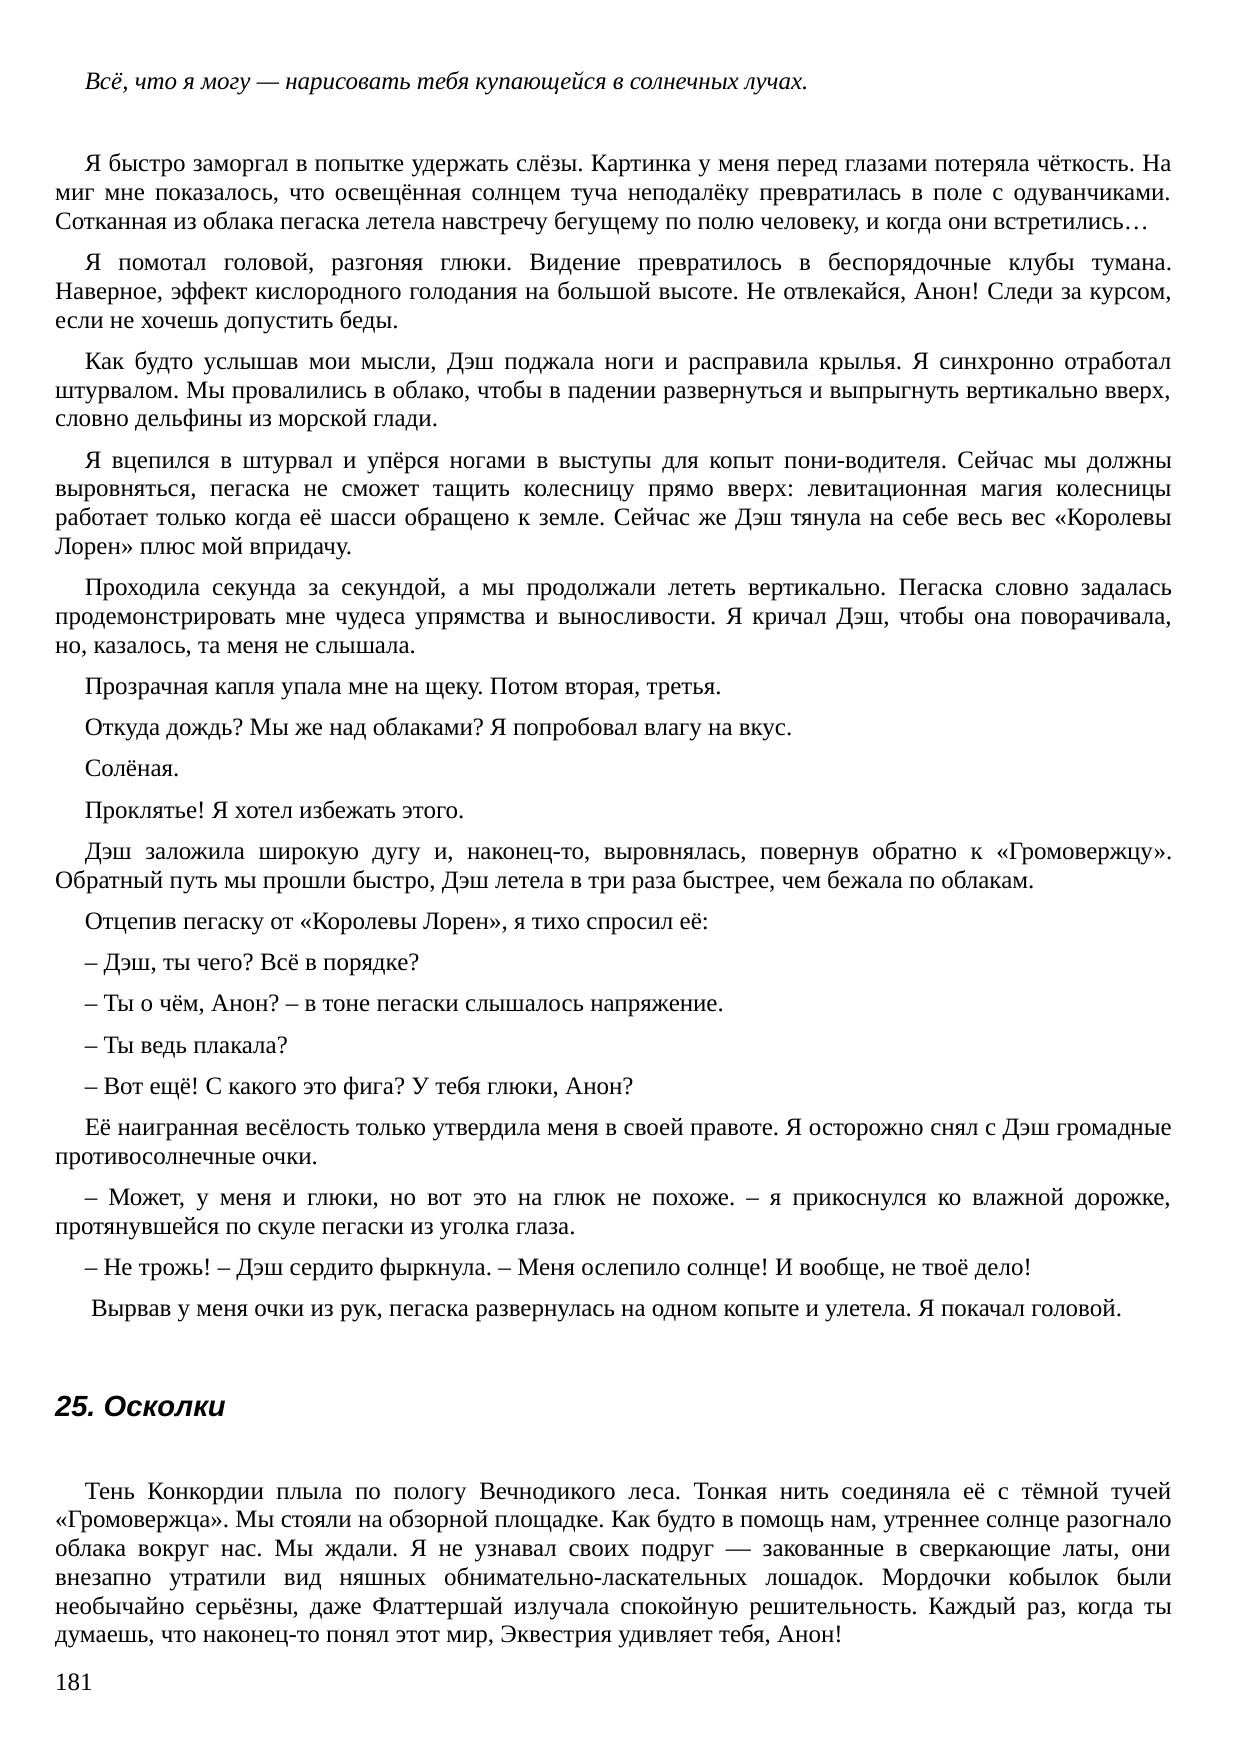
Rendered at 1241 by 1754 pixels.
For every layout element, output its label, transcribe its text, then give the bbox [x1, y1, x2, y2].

text Солёная. [55, 753, 1173, 782]
text Дэш заложила широкую дугу и, наконец-то, выровнялась, повернув обратно к «Громовержцу». Обратный путь мы прошли быстро, Дэш летела в три раза быстрее, чем бежала по облакам. [55, 836, 1173, 893]
text – Ты ведь плакала? [55, 1030, 1173, 1058]
text Проклятье! Я хотел избежать этого. [55, 795, 1173, 823]
text – Может, у меня и глюки, но вот это на глюк не похоже. – я прикоснулся ко влажной дорожке, протянувшейся по скуле пегаски из уголка глаза. [55, 1182, 1173, 1240]
text Вырвав у меня очки из рук, пегаска развернулась на одном копыте и улетела. Я покачал головой. [55, 1293, 1173, 1322]
text – Дэш, ты чего? Всё в порядке? [55, 947, 1173, 976]
text Отцепив пегаску от «Королевы Лорен», я тихо спросил её: [55, 906, 1173, 935]
subtitle 25. Осколки [55, 1388, 1173, 1422]
text Её наигранная весёлость только утвердила меня в своей правоте. Я осторожно снял с Дэш громадные противосолнечные очки. [55, 1112, 1173, 1170]
text – Ты о чём, Анон? – в тоне пегаски слышалось напряжение. [55, 988, 1173, 1017]
text Я вцепился в штурвал и упёрся ногами в выступы для копыт пони-водителя. Сейчас мы должны выровняться, пегаска не сможет тащить колесницу прямо вверх: левитационная магия колесницы работает только когда её шасси обращено к земле. Сейчас же Дэш тянула на себе весь вес «Королевы Лорен» плюс мой впридачу. [55, 445, 1173, 560]
text Проходила секунда за секундой, а мы продолжали лететь вертикально. Пегаска словно задалась продемонстрировать мне чудеса упрямства и выносливости. Я кричал Дэш, чтобы она поворачивала, но, казалось, та меня не слышала. [55, 572, 1173, 658]
text Прозрачная капля упала мне на щеку. Потом вторая, третья. [55, 671, 1173, 700]
text – Не трожь! – Дэш сердито фыркнула. – Меня ослепило солнце! И вообще, не твоё дело! [55, 1252, 1173, 1281]
text – Вот ещё! С какого это фига? У тебя глюки, Анон? [55, 1071, 1173, 1100]
text Я помотал головой, разгоняя глюки. Видение превратилось в беспорядочные клубы тумана. Наверное, эффект кислородного голодания на большой высоте. Не отвлекайся, Анон! Следи за курсом, если не хочешь допустить беды. [55, 247, 1173, 333]
text Откуда дождь? Мы же над облаками? Я попробовал влагу на вкус. [55, 712, 1173, 741]
text Я быстро заморгал в попытке удержать слёзы. Картинка у меня перед глазами потеряла чёткость. На миг мне показалось, что освещённая солнцем туча неподалёку превратилась в поле с одуванчиками. Сотканная из облака пегаска летела навстречу бегущему по полю человеку, и когда они встретились… [55, 148, 1173, 235]
text Как будто услышав мои мысли, Дэш поджала ноги и расправила крылья. Я синхронно отработал штурвалом. Мы провалились в облако, чтобы в падении развернуться и выпрыгнуть вертикально вверх, словно дельфины из морской глади. [55, 346, 1173, 432]
text Всё, что я могу — нарисовать тебя купающейся в солнечных лучах. [55, 66, 1173, 95]
text Тень Конкордии плыла по пологу Вечнодикого леса. Тонкая нить соединяла её с тёмной тучей «Громовержца». Мы стояли на обзорной площадке. Как будто в помощь нам, утреннее солнце разогнало облака вокруг нас. Мы ждали. Я не узнавал своих подруг — закованные в сверкающие латы, они внезапно утратили вид няшных обнимательно-ласкательных лошадок. Мордочки кобылок были необычайно серьёзны, даже Флаттершай излучала спокойную решительность. Каждый раз, когда ты думаешь, что наконец-то понял этот мир, Эквестрия удивляет тебя, Анон! [55, 1476, 1173, 1648]
